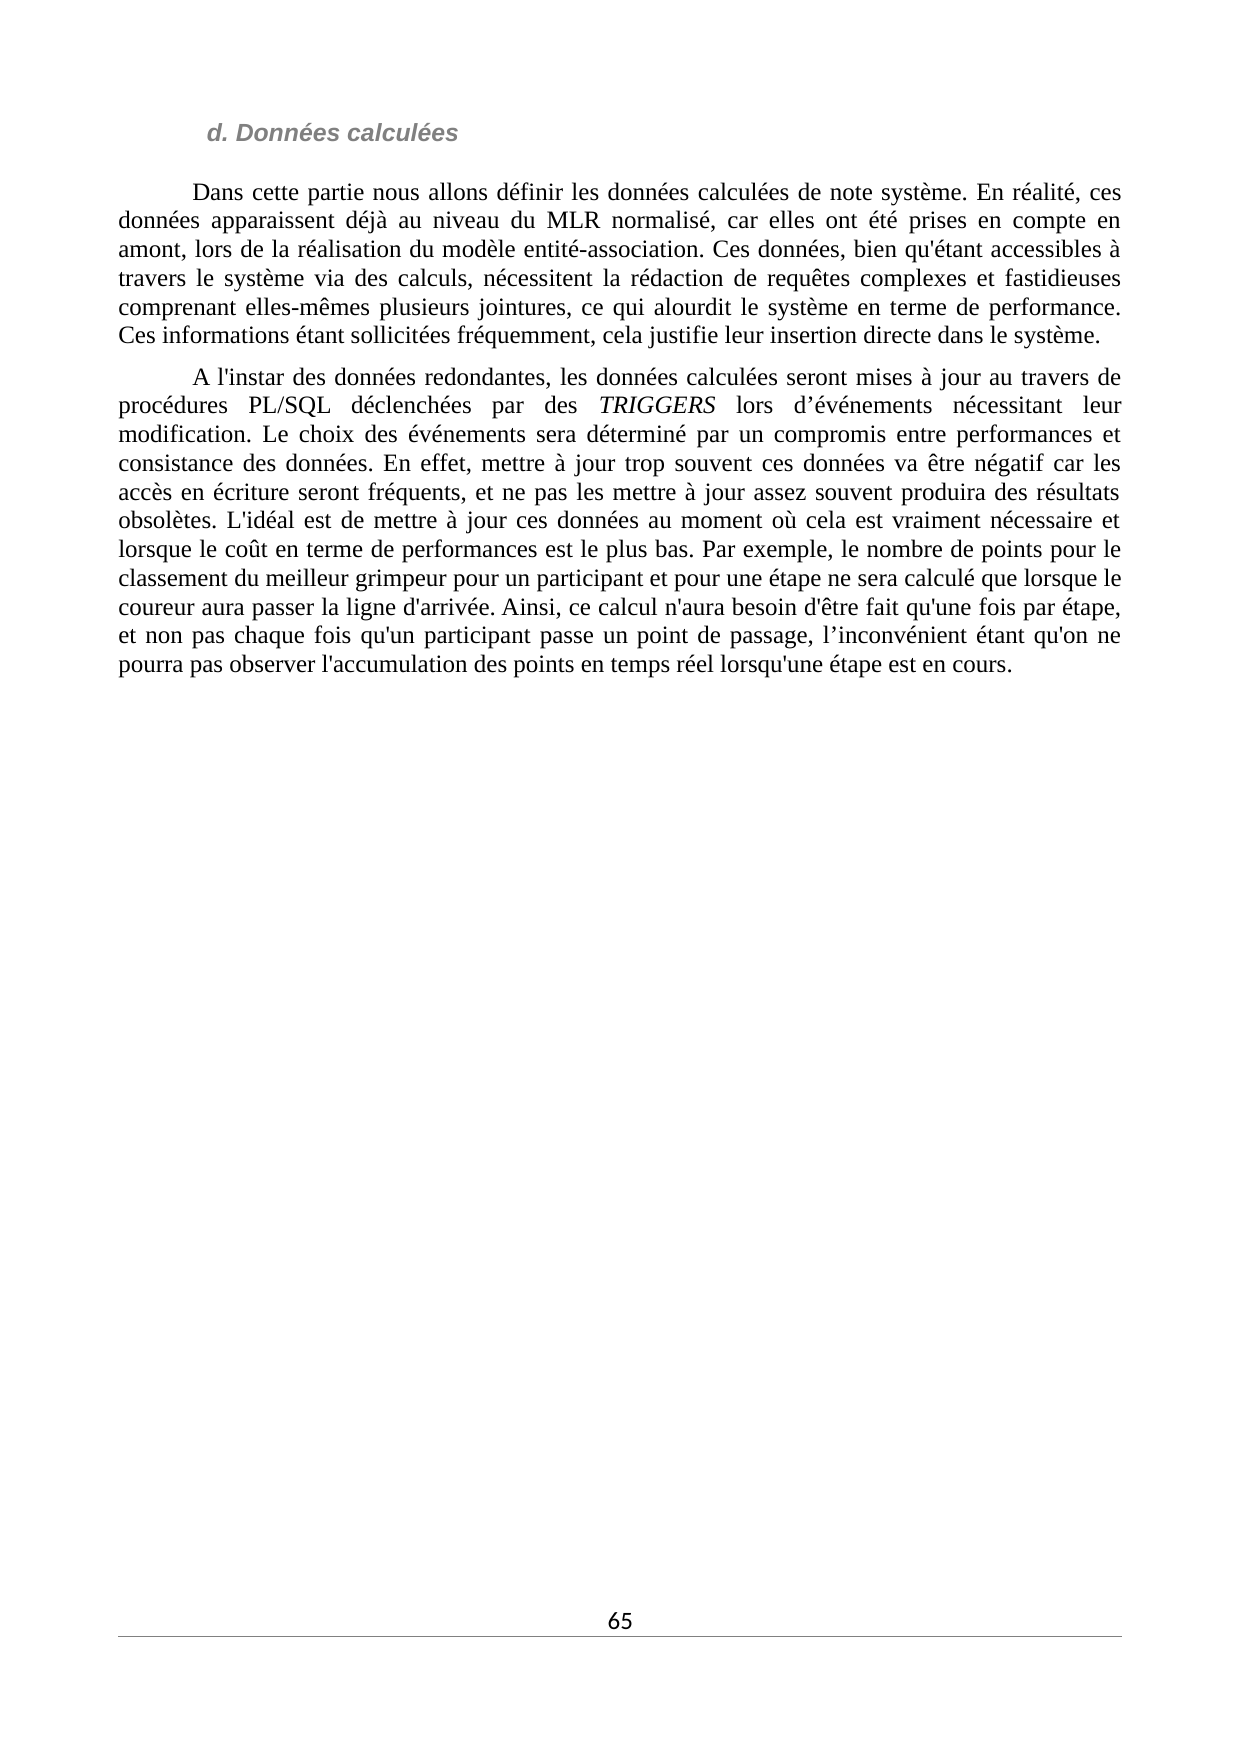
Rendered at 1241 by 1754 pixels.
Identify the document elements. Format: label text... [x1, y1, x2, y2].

text Dans cette partie nous allons définir les données calculées de note système. En réalité, ces données apparaissent déjà au niveau du MLR normalisé, car elles ont été prises en compte en amont, lors de la réalisation du modèle entité-association. Ces données, bien qu'étant accessibles à travers le système via des calculs, nécessitent la rédaction de requêtes complexes et fastidieuses comprenant elles-mêmes plusieurs jointures, ce qui alourdit le système en terme de performance. Ces informations étant sollicitées fréquemment, cela justifie leur insertion directe dans le système. [118, 177, 1122, 349]
text A l'instar des données redondantes, les données calculées seront mises à jour au travers de procédures PL/SQL déclenchées par des TRIGGERS lors d’événements nécessitant leur modification. Le choix des événements sera déterminé par un compromis entre performances et consistance des données. En effet, mettre à jour trop souvent ces données va être négatif car les accès en écriture seront fréquents, et ne pas les mettre à jour assez souvent produira des résultats obsolètes. L'idéal est de mettre à jour ces données au moment où cela est vraiment nécessaire et lorsque le coût en terme de performances est le plus bas. Par exemple, le nombre de points pour le classement du meilleur grimpeur pour un participant et pour une étape ne sera calculé que lorsque le coureur aura passer la ligne d'arrivée. Ainsi, ce calcul n'aura besoin d'être fait qu'une fois par étape, et non pas chaque fois qu'un participant passe un point de passage, l’inconvénient étant qu'on ne pourra pas observer l'accumulation des points en temps réel lorsqu'une étape est en cours. [118, 362, 1122, 678]
subtitle Données calculées [207, 118, 1122, 147]
